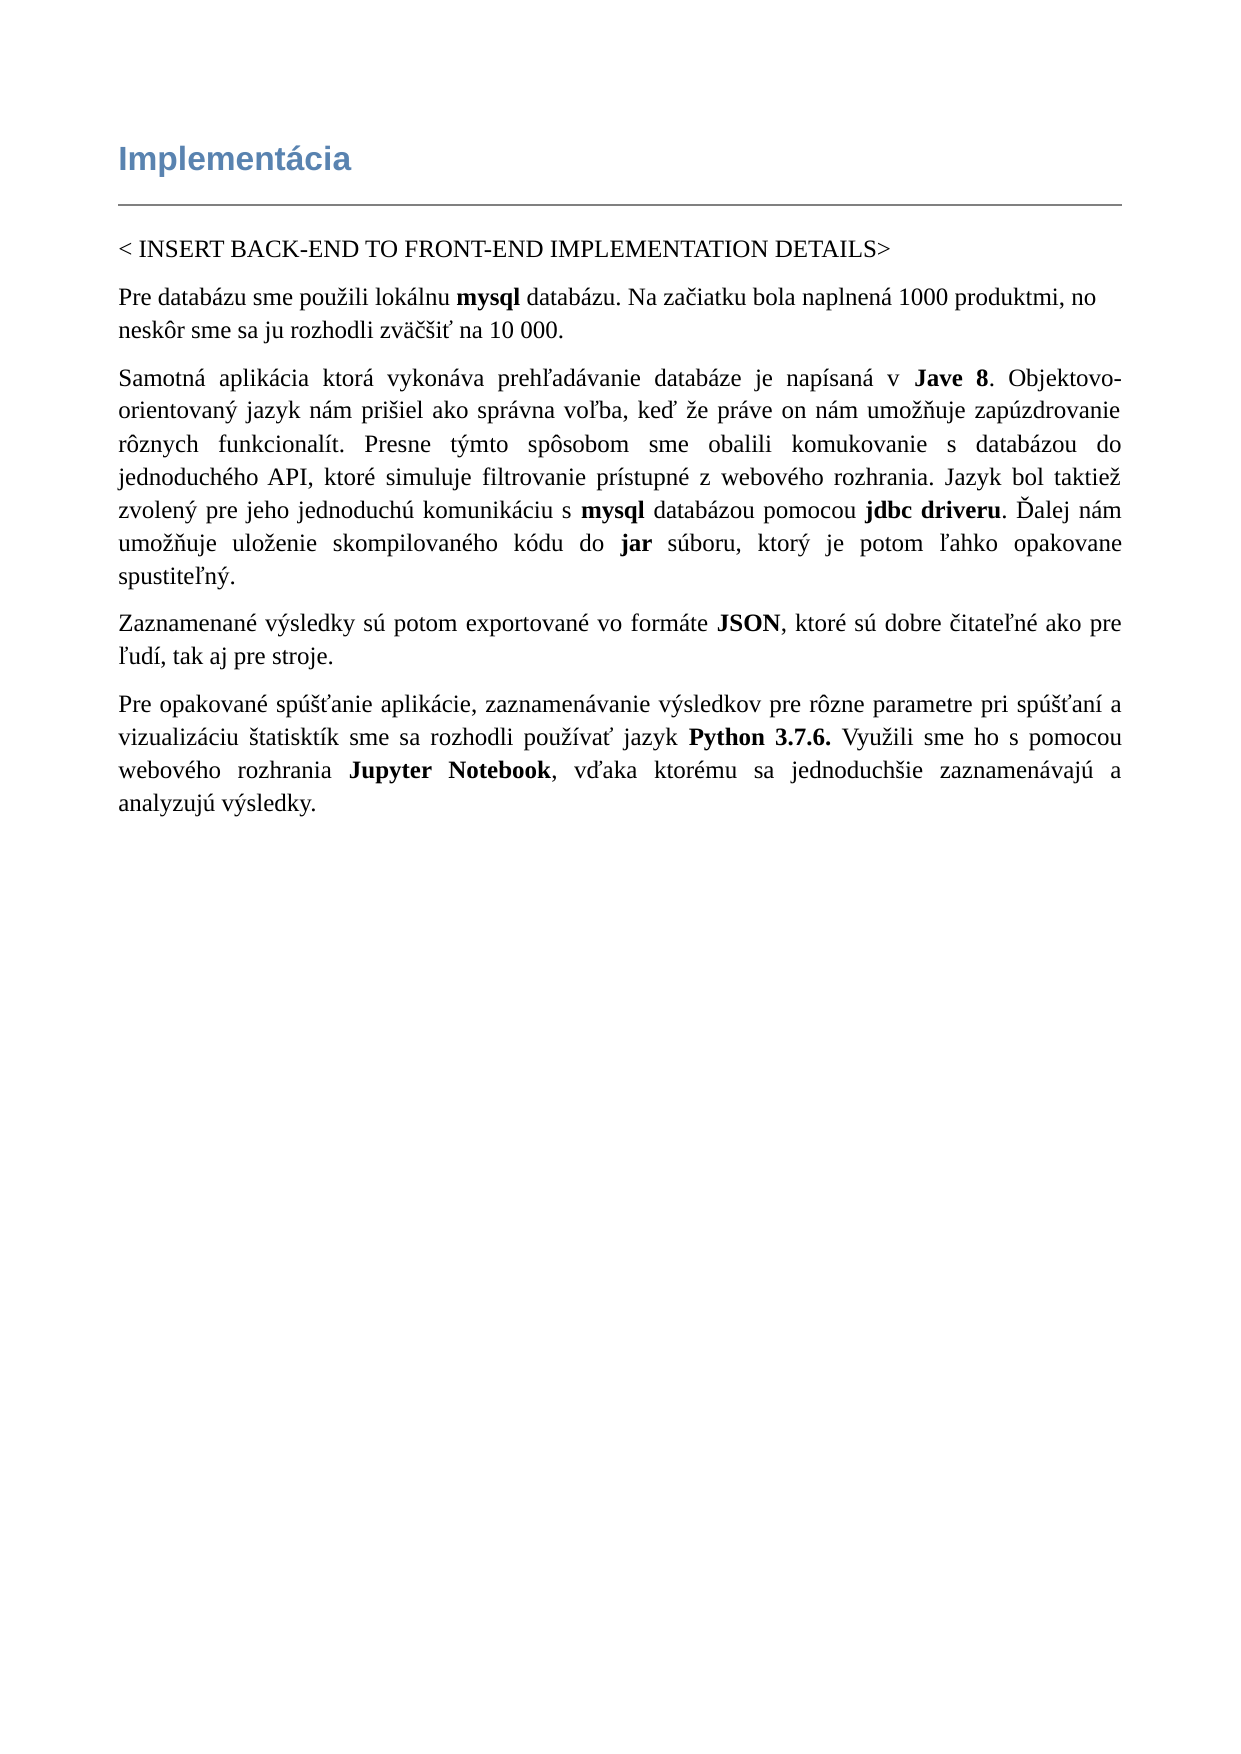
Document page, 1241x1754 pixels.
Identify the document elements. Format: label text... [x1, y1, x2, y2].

text < INSERT BACK-END TO FRONT-END IMPLEMENTATION DETAILS> [118, 234, 1122, 263]
subtitle Implementácia [118, 139, 1122, 178]
text Pre opakované spúšťanie aplikácie, zaznamenávanie výsledkov pre rôzne parametre pri spúšťaní a vizualizáciu štatisktík sme sa rozhodli používať jazyk Python 3.7.6. Využili sme ho s pomocou webového rozhrania Jupyter Notebook, vďaka ktorému sa jednoduchšie zaznamenávajú a analyzujú výsledky. [118, 689, 1122, 817]
text Pre databázu sme použili lokálnu mysql databázu. Na začiatku bola naplnená 1000 produktmi, no neskôr sme sa ju rozhodli zväčšiť na 10 000. [118, 282, 1122, 344]
text Samotná aplikácia ktorá vykonáva prehľadávanie databáze je napísaná v Jave 8. Objektovo-orientovaný jazyk nám prišiel ako správna voľba, keď že práve on nám umožňuje zapúzdrovanie rôznych funkcionalít. Presne týmto spôsobom sme obalili komukovanie s databázou do jednoduchého API, ktoré simuluje filtrovanie prístupné z webového rozhrania. Jazyk bol taktiež zvolený pre jeho jednoduchú komunikáciu s mysql databázou pomocou jdbc driveru. Ďalej nám umožňuje uloženie skompilovaného kódu do jar súboru, ktorý je potom ľahko opakovane spustiteľný. [118, 363, 1122, 589]
text Zaznamenané výsledky sú potom exportované vo formáte JSON, ktoré sú dobre čitateľné ako pre ľudí, tak aj pre stroje. [118, 608, 1122, 670]
